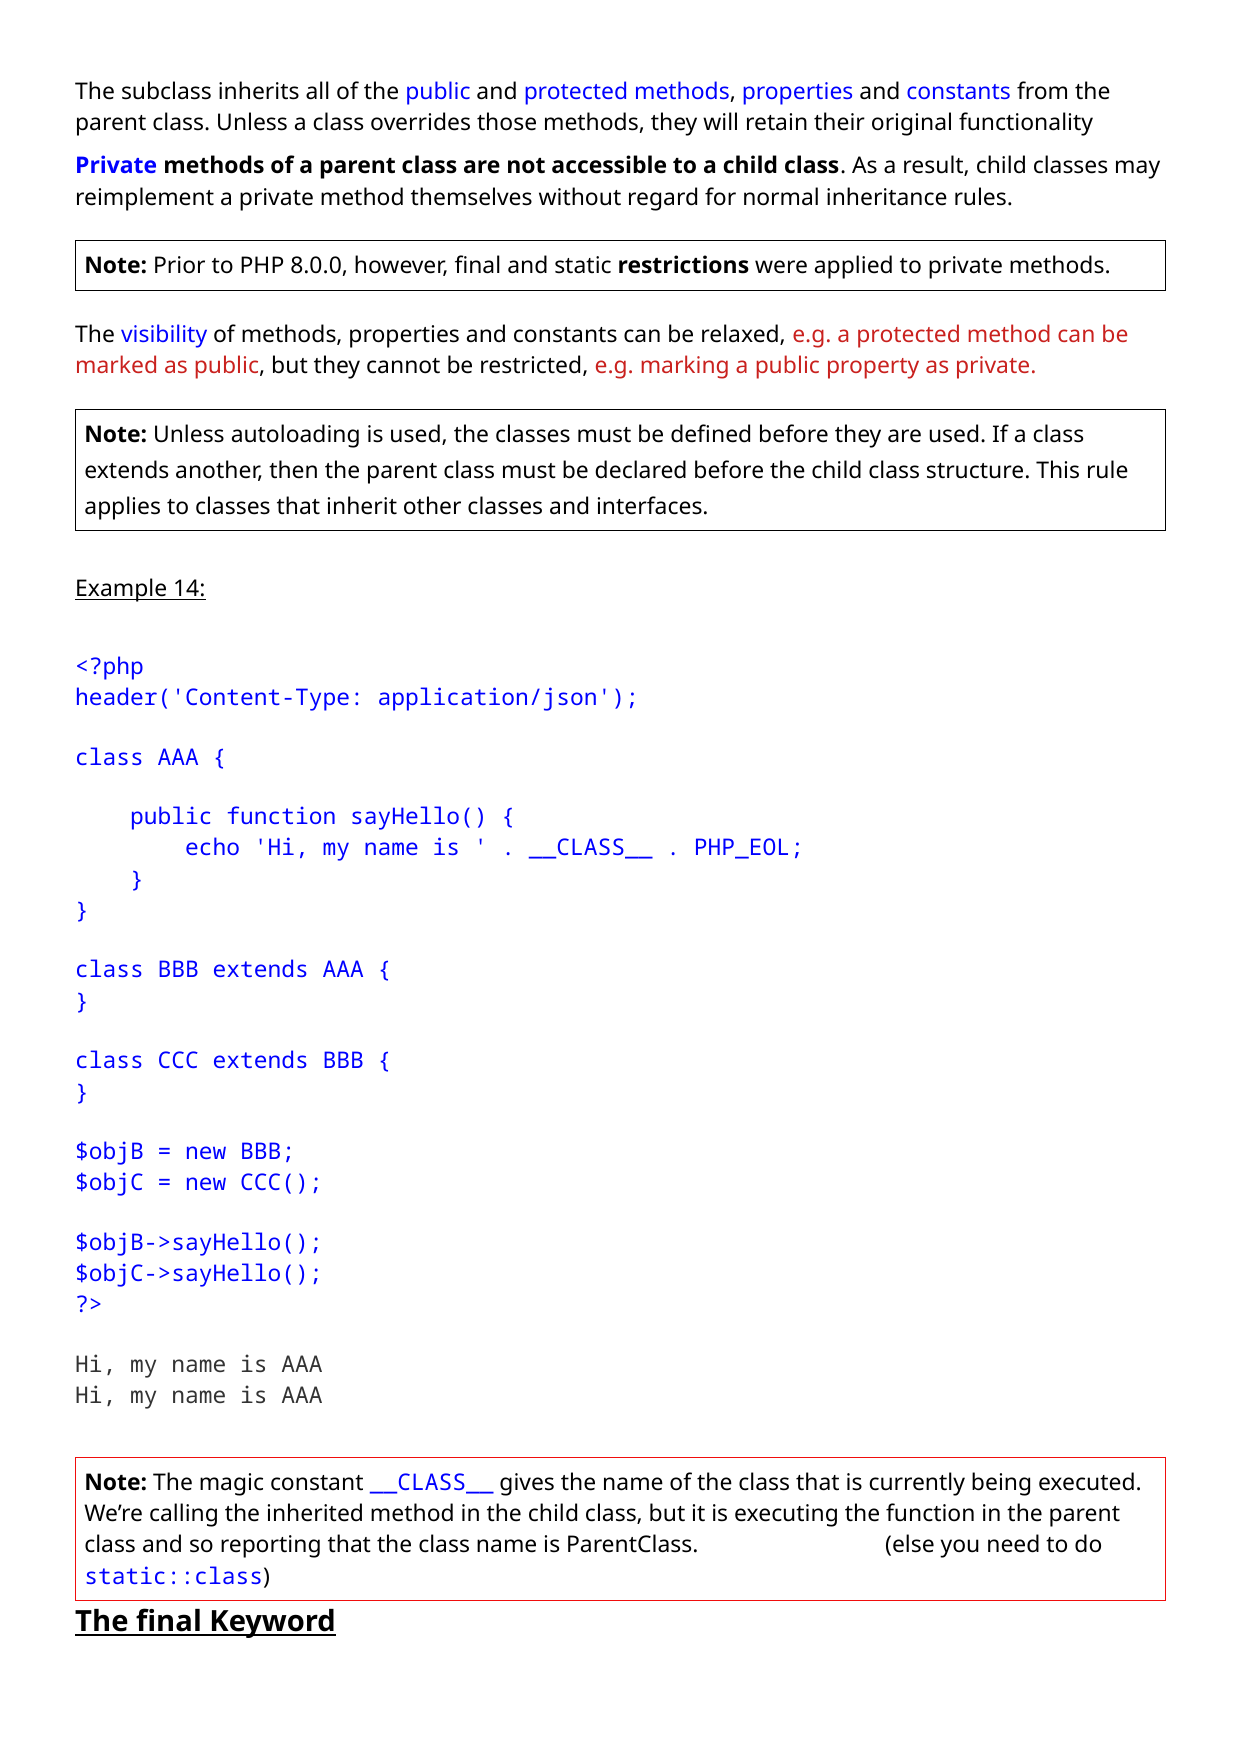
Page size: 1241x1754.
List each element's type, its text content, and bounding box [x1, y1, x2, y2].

text Hi, my name is AAA [75, 1348, 1166, 1379]
text Note: Prior to PHP 8.0.0, however, final and static restrictions were applied to private methods. [76, 241, 1165, 290]
text echo 'Hi, my name is ' . __CLASS__ . PHP_EOL; [75, 831, 1166, 863]
text Note: Unless autoloading is used, the classes must be defined before they are used. If a class extends another, then the parent class must be declared before the child class structure. This rule applies to classes that inherit other classes and interfaces. [76, 410, 1165, 530]
text public function sayHello() { [75, 800, 1166, 831]
text } [75, 863, 1166, 894]
text Example 14: [75, 572, 1166, 603]
text } [75, 894, 1166, 925]
text class CCC extends BBB { [75, 1044, 1166, 1076]
text Hi, my name is AAA [75, 1379, 1166, 1411]
text The visibility of methods, properties and constants can be relaxed, e.g. a protected method can be marked as public, but they cannot be restricted, e.g. marking a public property as private. [75, 318, 1166, 381]
text class AAA { [75, 741, 1166, 772]
text Private methods of a parent class are not accessible to a child class. As a result, child classes may reimplement a private method themselves without regard for normal inheritance rules. [75, 149, 1166, 212]
text Note: The magic constant __CLASS__ gives the name of the class that is currently being executed. We’re calling the inherited method in the child class, but it is executing the function in the parent class and so reporting that the class name is ParentClass. (else you need to do static::class) [76, 1458, 1165, 1600]
text $objC->sayHello(); [75, 1257, 1166, 1288]
text The final Keyword [75, 1601, 1166, 1640]
text The subclass inherits all of the public and protected methods, properties and constants from the parent class. Unless a class overrides those methods, they will retain their original functionality [75, 75, 1166, 137]
text <?php [75, 650, 1166, 681]
text header('Content-Type: application/json'); [75, 681, 1166, 712]
text class BBB extends AAA { [75, 953, 1166, 985]
text } [75, 985, 1166, 1016]
text $objC = new CCC(); [75, 1166, 1166, 1198]
text $objB->sayHello(); [75, 1226, 1166, 1257]
text $objB = new BBB; [75, 1135, 1166, 1166]
text } [75, 1076, 1166, 1107]
text ?> [75, 1288, 1166, 1320]
